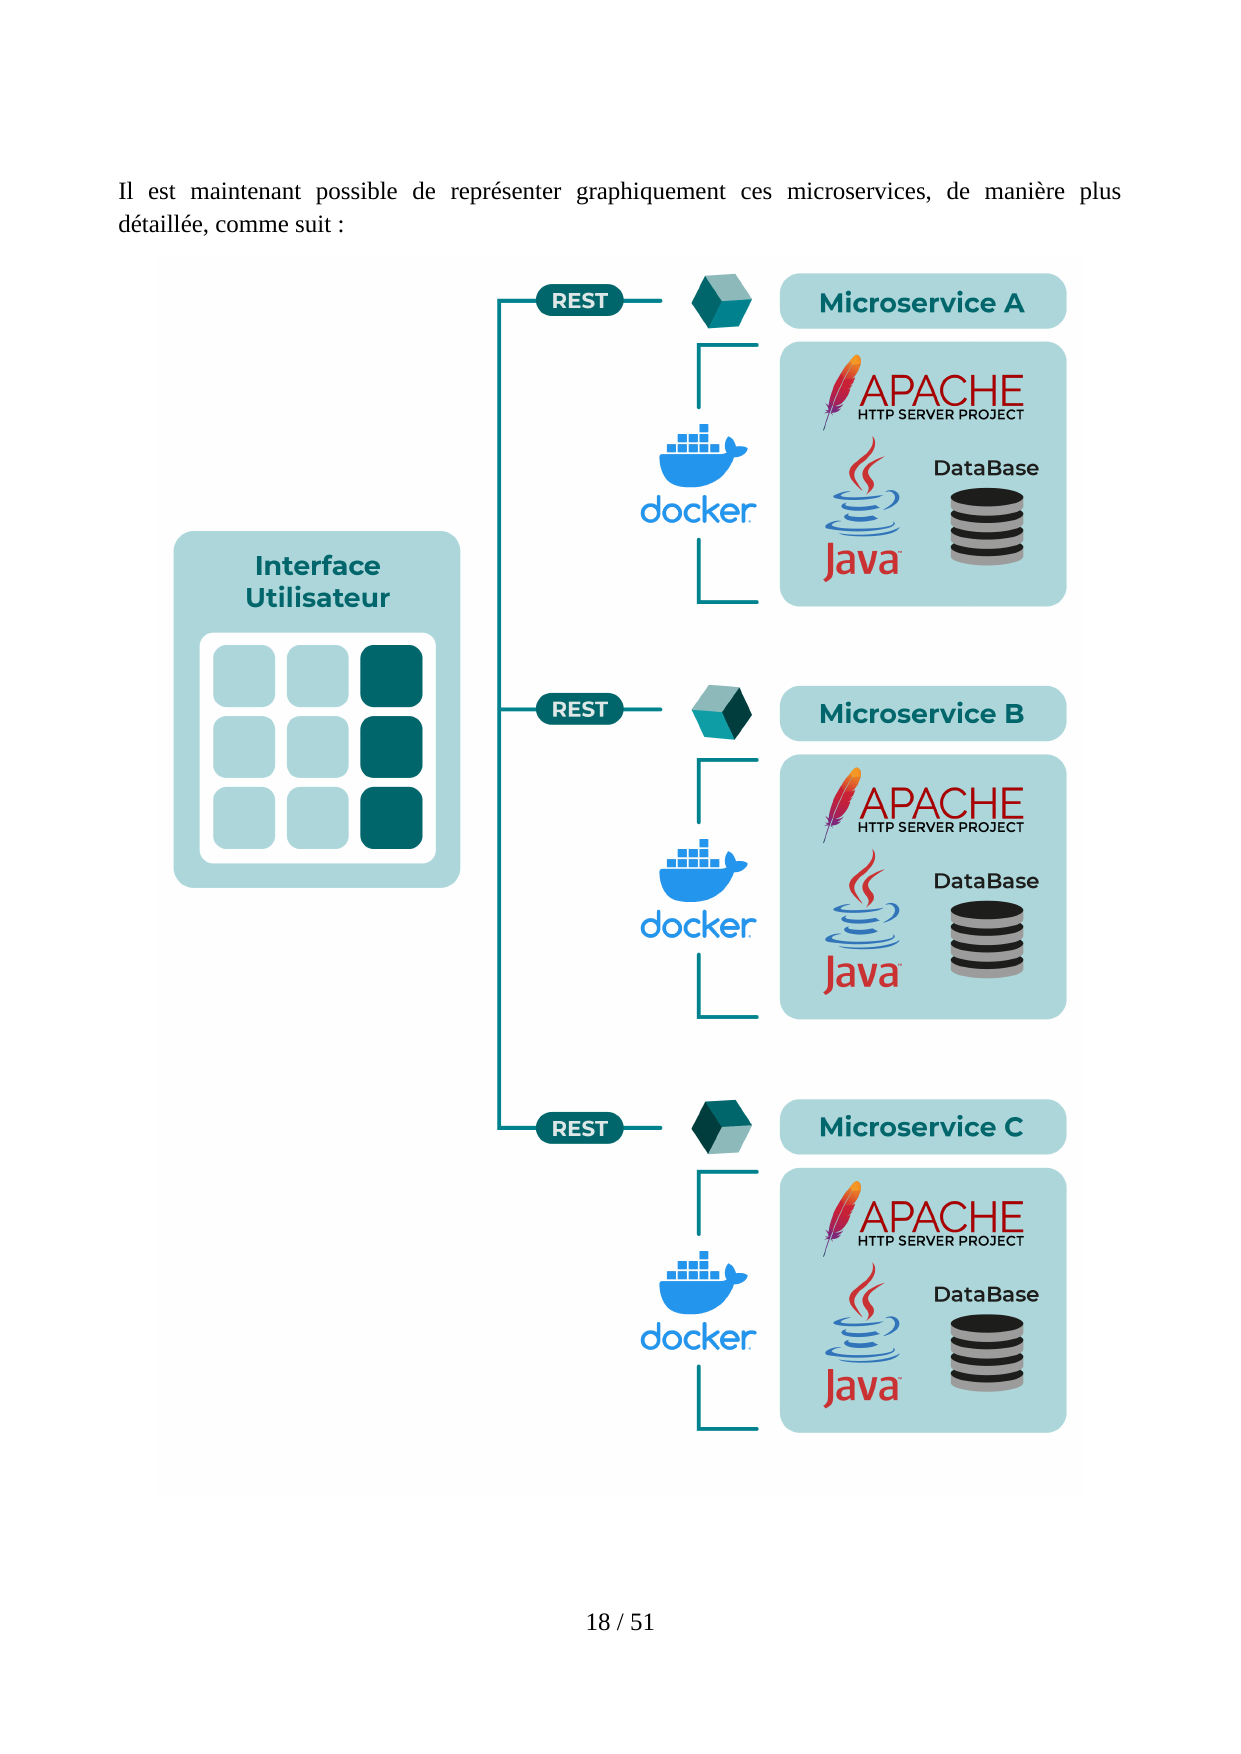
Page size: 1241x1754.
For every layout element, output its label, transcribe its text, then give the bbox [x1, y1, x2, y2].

picture [155, 257, 1085, 1496]
text Il est maintenant possible de représenter graphiquement ces microservices, de manière plus détaillée, comme suit : [118, 176, 1122, 238]
